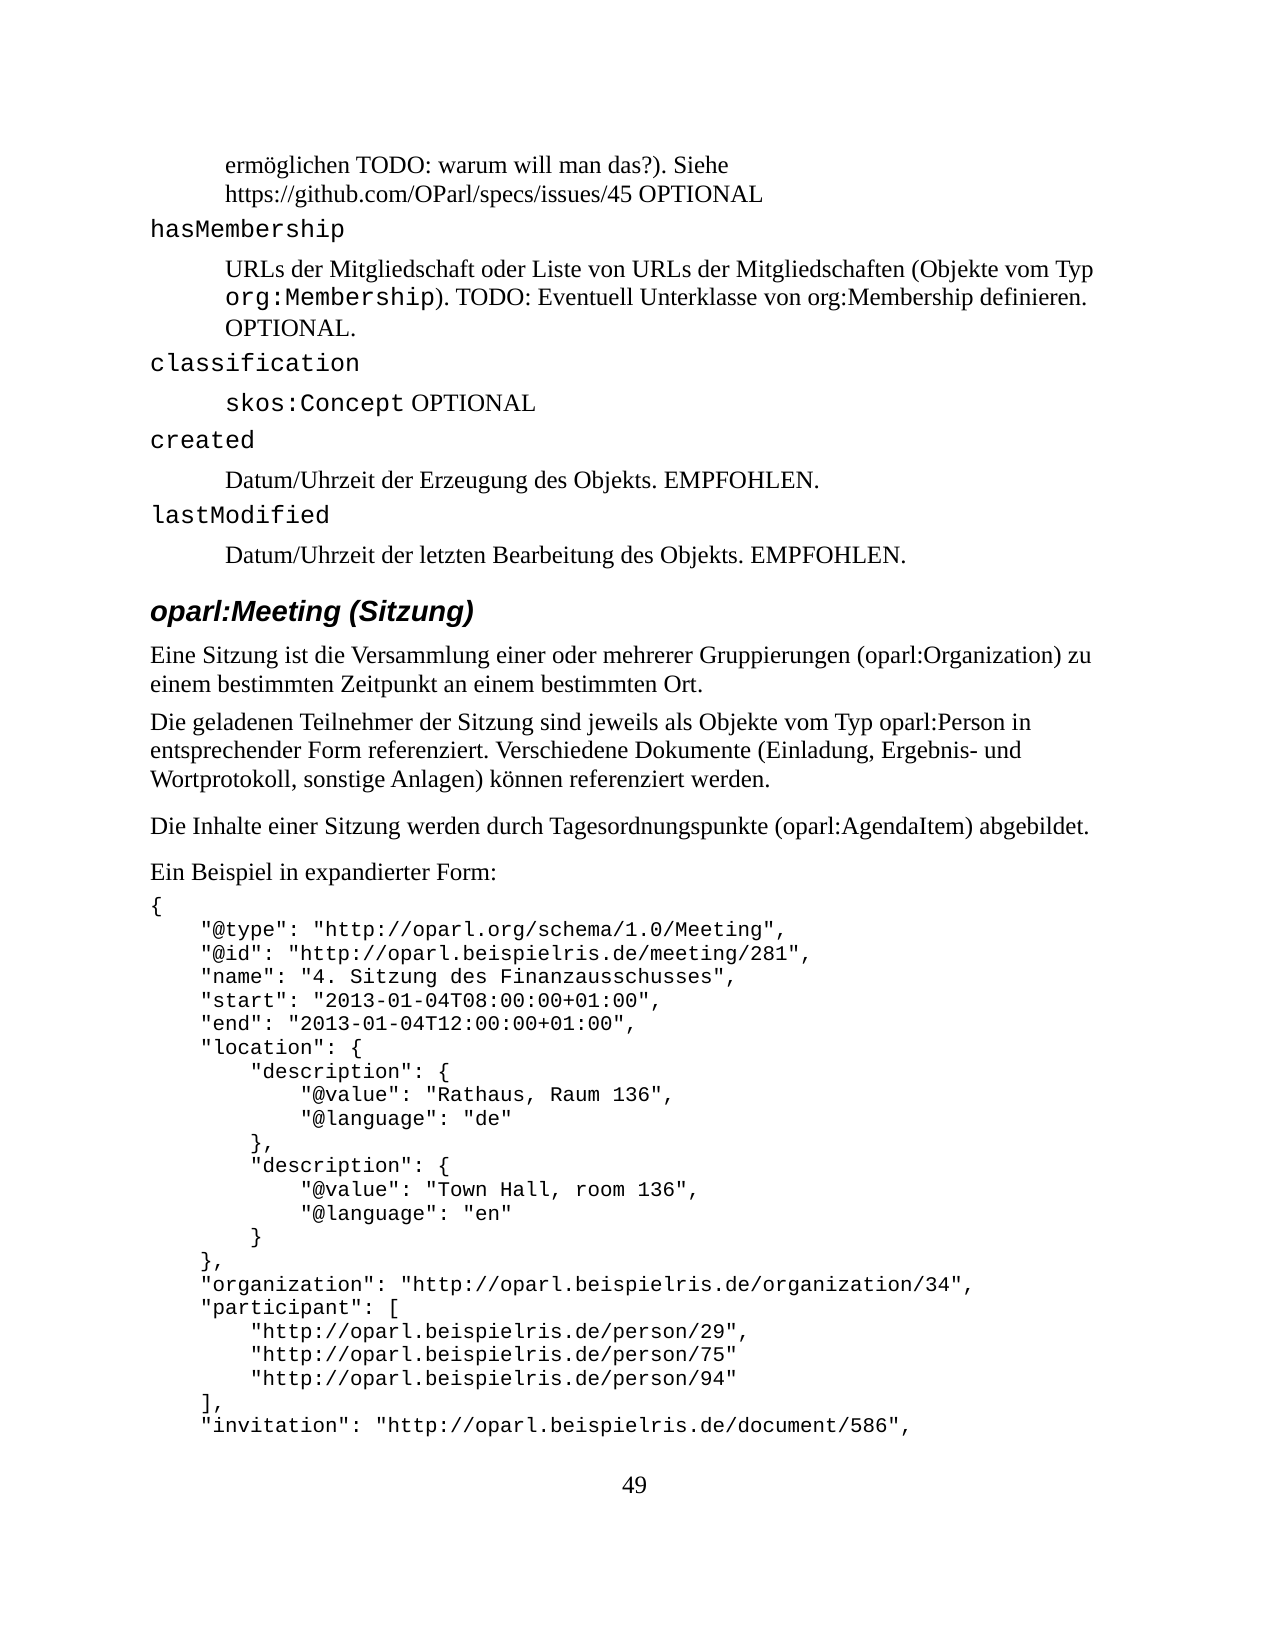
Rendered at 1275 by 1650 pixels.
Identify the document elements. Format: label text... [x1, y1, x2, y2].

text "http://oparl.beispielris.de/person/29", [150, 1321, 1125, 1344]
text skos:Concept OPTIONAL [225, 388, 1125, 419]
text ], [150, 1392, 1125, 1415]
text Die Inhalte einer Sitzung werden durch Tagesordnungspunkte (oparl:AgendaItem) abgebildet. [150, 811, 1125, 839]
text "location": { [150, 1037, 1125, 1061]
text classification [150, 351, 1125, 379]
text { [150, 895, 1125, 919]
text "http://oparl.beispielris.de/person/94" [150, 1368, 1125, 1392]
text hasMembership [150, 216, 1125, 245]
text }, [150, 1250, 1125, 1273]
text "end": "2013-01-04T12:00:00+01:00", [150, 1013, 1125, 1037]
text URLs der Mitgliedschaft oder Liste von URLs der Mitgliedschaften (Objekte vom Typ org:Membership). TODO: Eventuell Unterklasse von org:Membership definieren. OPTIONAL. [225, 254, 1125, 342]
text "participant": [ [150, 1297, 1125, 1321]
text "@value": "Rathaus, Raum 136", [150, 1084, 1125, 1108]
text Datum/Uhrzeit der Erzeugung des Objekts. EMPFOHLEN. [225, 465, 1125, 494]
text "@id": "http://oparl.beispielris.de/meeting/281", [150, 942, 1125, 966]
text "invitation": "http://oparl.beispielris.de/document/586", [150, 1415, 1125, 1439]
text "description": { [150, 1155, 1125, 1179]
text "name": "4. Sitzung des Finanzausschusses", [150, 966, 1125, 990]
text Ein Beispiel in expandierter Form: [150, 857, 1125, 886]
text "http://oparl.beispielris.de/person/75" [150, 1344, 1125, 1368]
text Datum/Uhrzeit der letzten Bearbeitung des Objekts. EMPFOHLEN. [225, 540, 1125, 569]
text "@language": "de" [150, 1108, 1125, 1132]
text "start": "2013-01-04T08:00:00+01:00", [150, 990, 1125, 1013]
text Eine Sitzung ist die Versammlung einer oder mehrerer Gruppierungen (oparl:Organization) zu einem bestimmten Zeitpunkt an einem bestimmten Ort. [150, 640, 1125, 698]
text "organization": "http://oparl.beispielris.de/organization/34", [150, 1273, 1125, 1297]
text "@type": "http://oparl.org/schema/1.0/Meeting", [150, 919, 1125, 942]
text lastModified [150, 503, 1125, 531]
text ermöglichen TODO: warum will man das?). Siehe https://github.com/OParl/specs/issues/45 OPTIONAL [225, 150, 1125, 207]
text }, [150, 1132, 1125, 1155]
text created [150, 428, 1125, 456]
text } [150, 1226, 1125, 1250]
text "description": { [150, 1061, 1125, 1084]
text "@value": "Town Hall, room 136", [150, 1179, 1125, 1203]
text Die geladenen Teilnehmer der Sitzung sind jeweils als Objekte vom Typ oparl:Person in entsprechender Form referenziert. Verschiedene Dokumente (Einladung, Ergebnis- und Wortprotokoll, sonstige Anlagen) können referenziert werden. [150, 707, 1125, 793]
text "@language": "en" [150, 1203, 1125, 1226]
subtitle oparl:Meeting (Sitzung) [150, 594, 1125, 628]
